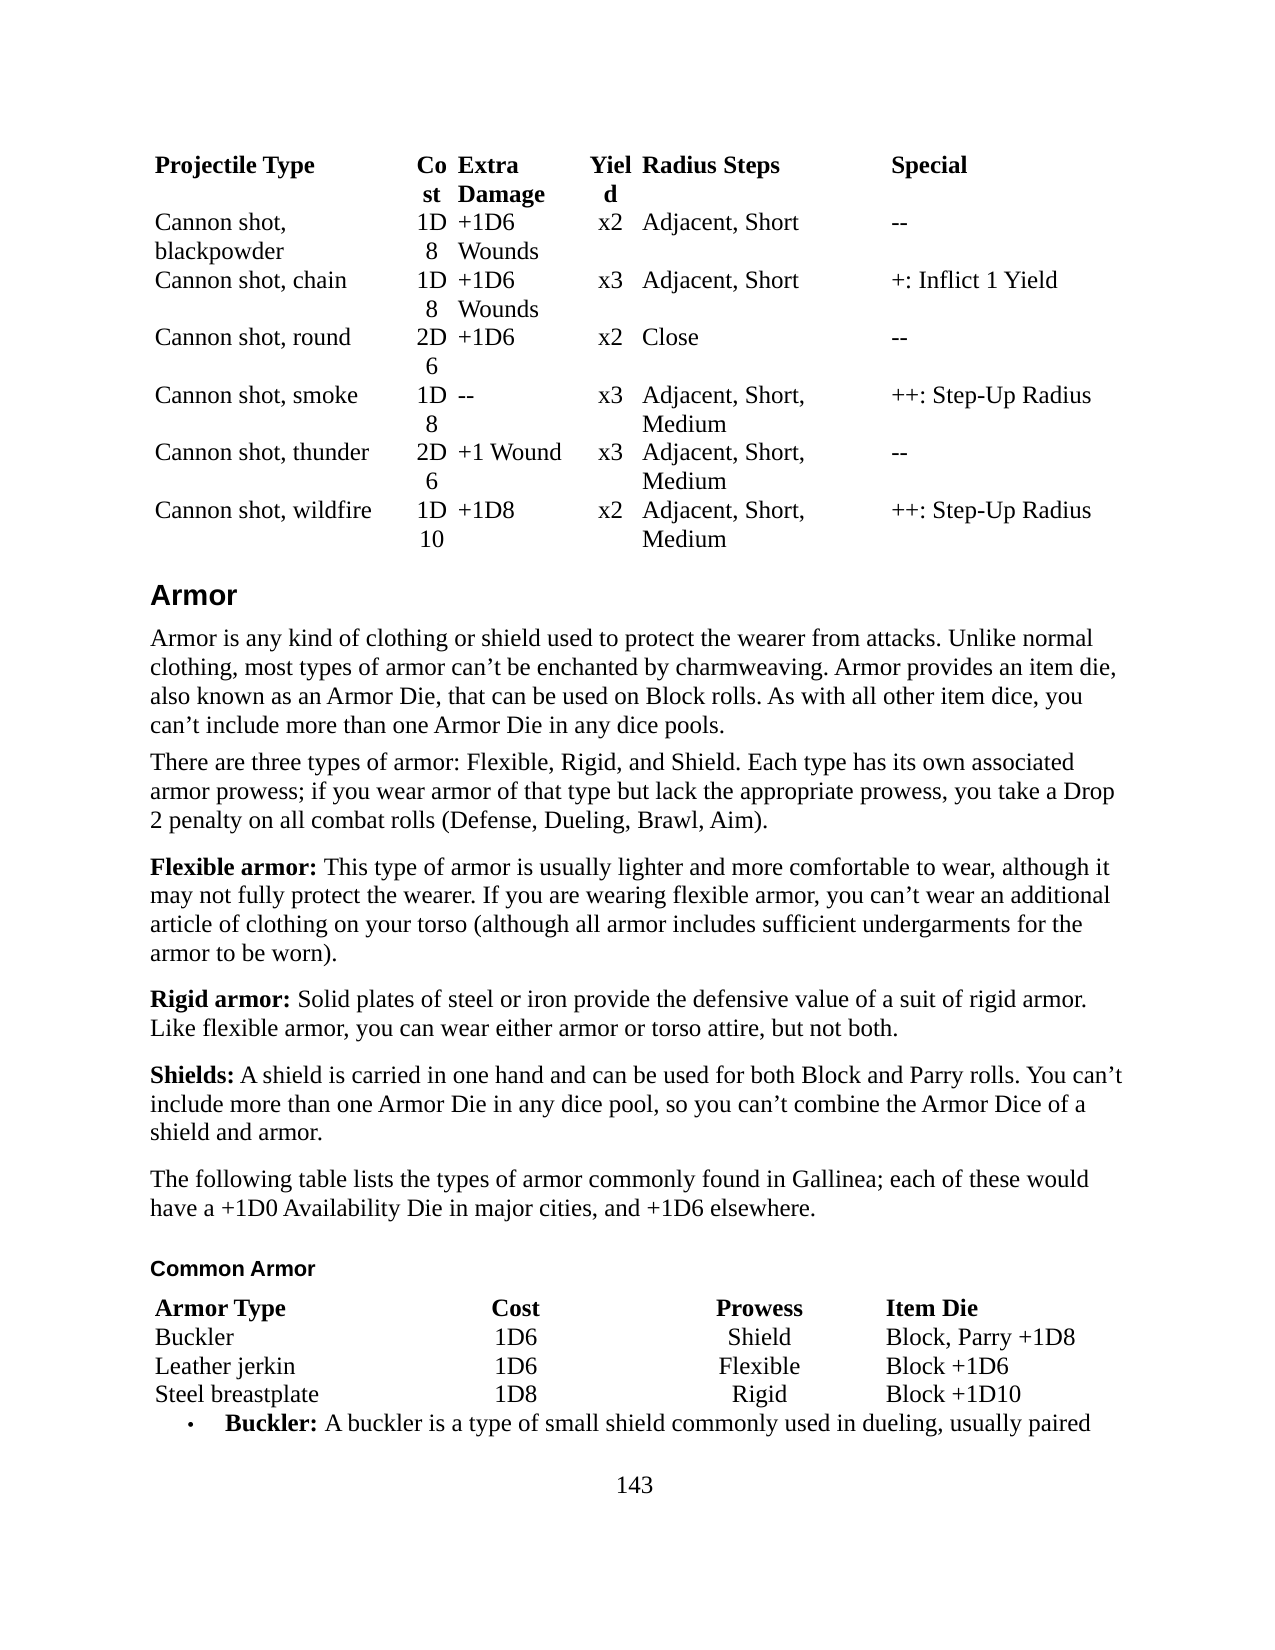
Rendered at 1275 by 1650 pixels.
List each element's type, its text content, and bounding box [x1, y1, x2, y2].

table_cell Block, Parry +1D8 [881, 1322, 1125, 1351]
table_cell x2 [583, 323, 637, 380]
table_header Armor Type [150, 1293, 394, 1322]
table_cell 1D8 [394, 1380, 637, 1408]
table_header Cost [394, 1293, 637, 1322]
table_cell x2 [583, 208, 637, 265]
table_cell Rigid [638, 1380, 881, 1408]
table_cell +1D6 [453, 323, 583, 380]
table_cell ++: Step-Up Radius [887, 495, 1125, 552]
table_cell Flexible [638, 1351, 881, 1379]
table_cell Cannon shot, round [150, 323, 410, 380]
table_cell Cannon shot, wildfire [150, 495, 410, 552]
text Armor is any kind of clothing or shield used to protect the wearer from attacks. Unlike normal clothing, most types of armor can’t be enchanted by charmweaving. Armor provides an item die, also known as an Armor Die, that can be used on Block rolls. As with all other item dice, you can’t include more than one Armor Die in any dice pools. [150, 623, 1125, 738]
table_header Yield [583, 150, 637, 207]
table_cell Buckler [150, 1322, 394, 1351]
table_cell +1 Wound [453, 438, 583, 495]
table_cell +: Inflict 1 Yield [887, 265, 1125, 322]
table_header Projectile Type [150, 150, 410, 207]
table_cell Leather jerkin [150, 1351, 394, 1379]
table_cell ++: Step-Up Radius [887, 380, 1125, 437]
table_cell -- [453, 380, 583, 437]
table_header Prowess [638, 1293, 881, 1322]
table_cell -- [887, 208, 1125, 265]
table_cell Adjacent, Short, Medium [638, 438, 887, 495]
table_cell Adjacent, Short, Medium [638, 380, 887, 437]
table_cell +1D8 [453, 495, 583, 552]
subtitle Common Armor [150, 1256, 1125, 1281]
list Buckler: A buckler is a type of small shield commonly used in dueling, usually paired [187, 1408, 1125, 1437]
table_cell x2 [583, 495, 637, 552]
table_cell Shield [638, 1322, 881, 1351]
table_cell -- [887, 323, 1125, 380]
text The following table lists the types of armor commonly found in Gallinea; each of these would have a +1D0 Availability Die in major cities, and +1D6 elsewhere. [150, 1164, 1125, 1222]
text Shields: A shield is carried in one hand and can be used for both Block and Parry rolls. You can’t include more than one Armor Die in any dice pool, so you can’t combine the Armor Dice of a shield and armor. [150, 1060, 1125, 1146]
table_cell x3 [583, 265, 637, 322]
table_cell 2D6 [410, 438, 453, 495]
table_cell Cannon shot, thunder [150, 438, 410, 495]
table_header Special [887, 150, 1125, 207]
table_header Radius Steps [638, 150, 887, 207]
table_header Cost [410, 150, 453, 207]
table_cell Cannon shot, chain [150, 265, 410, 322]
table_cell 1D6 [394, 1322, 637, 1351]
table_cell +1D6 Wounds [453, 265, 583, 322]
table_cell Block +1D10 [881, 1380, 1125, 1408]
table_cell Close [638, 323, 887, 380]
table_header Item Die [881, 1293, 1125, 1322]
table_cell 1D6 [394, 1351, 637, 1379]
table_cell Adjacent, Short, Medium [638, 495, 887, 552]
table_cell 2D6 [410, 323, 453, 380]
table_cell +1D6 Wounds [453, 208, 583, 265]
text Rigid armor: Solid plates of steel or iron provide the defensive value of a suit of rigid armor. Like flexible armor, you can wear either armor or torso attire, but not both. [150, 984, 1125, 1042]
table_cell -- [887, 438, 1125, 495]
table_cell x3 [583, 438, 637, 495]
table_header Extra Damage [453, 150, 583, 207]
table_cell 1D8 [410, 265, 453, 322]
table_cell Cannon shot, smoke [150, 380, 410, 437]
table_cell Adjacent, Short [638, 208, 887, 265]
table_cell 1D8 [410, 208, 453, 265]
subtitle Armor [150, 577, 1125, 611]
table_cell 1D8 [410, 380, 453, 437]
table_cell x3 [583, 380, 637, 437]
table_cell Steel breastplate [150, 1380, 394, 1408]
table_cell 1D10 [410, 495, 453, 552]
text Flexible armor: This type of armor is usually lighter and more comfortable to wear, although it may not fully protect the wearer. If you are wearing flexible armor, you can’t wear an additional article of clothing on your torso (although all armor includes sufficient undergarments for the armor to be worn). [150, 852, 1125, 967]
table_cell Block +1D6 [881, 1351, 1125, 1379]
text There are three types of armor: Flexible, Rigid, and Shield. Each type has its own associated armor prowess; if you wear armor of that type but lack the appropriate prowess, you take a Drop 2 penalty on all combat rolls (Defense, Dueling, Brawl, Aim). [150, 747, 1125, 834]
table_cell Adjacent, Short [638, 265, 887, 322]
table_cell Cannon shot, blackpowder [150, 208, 410, 265]
